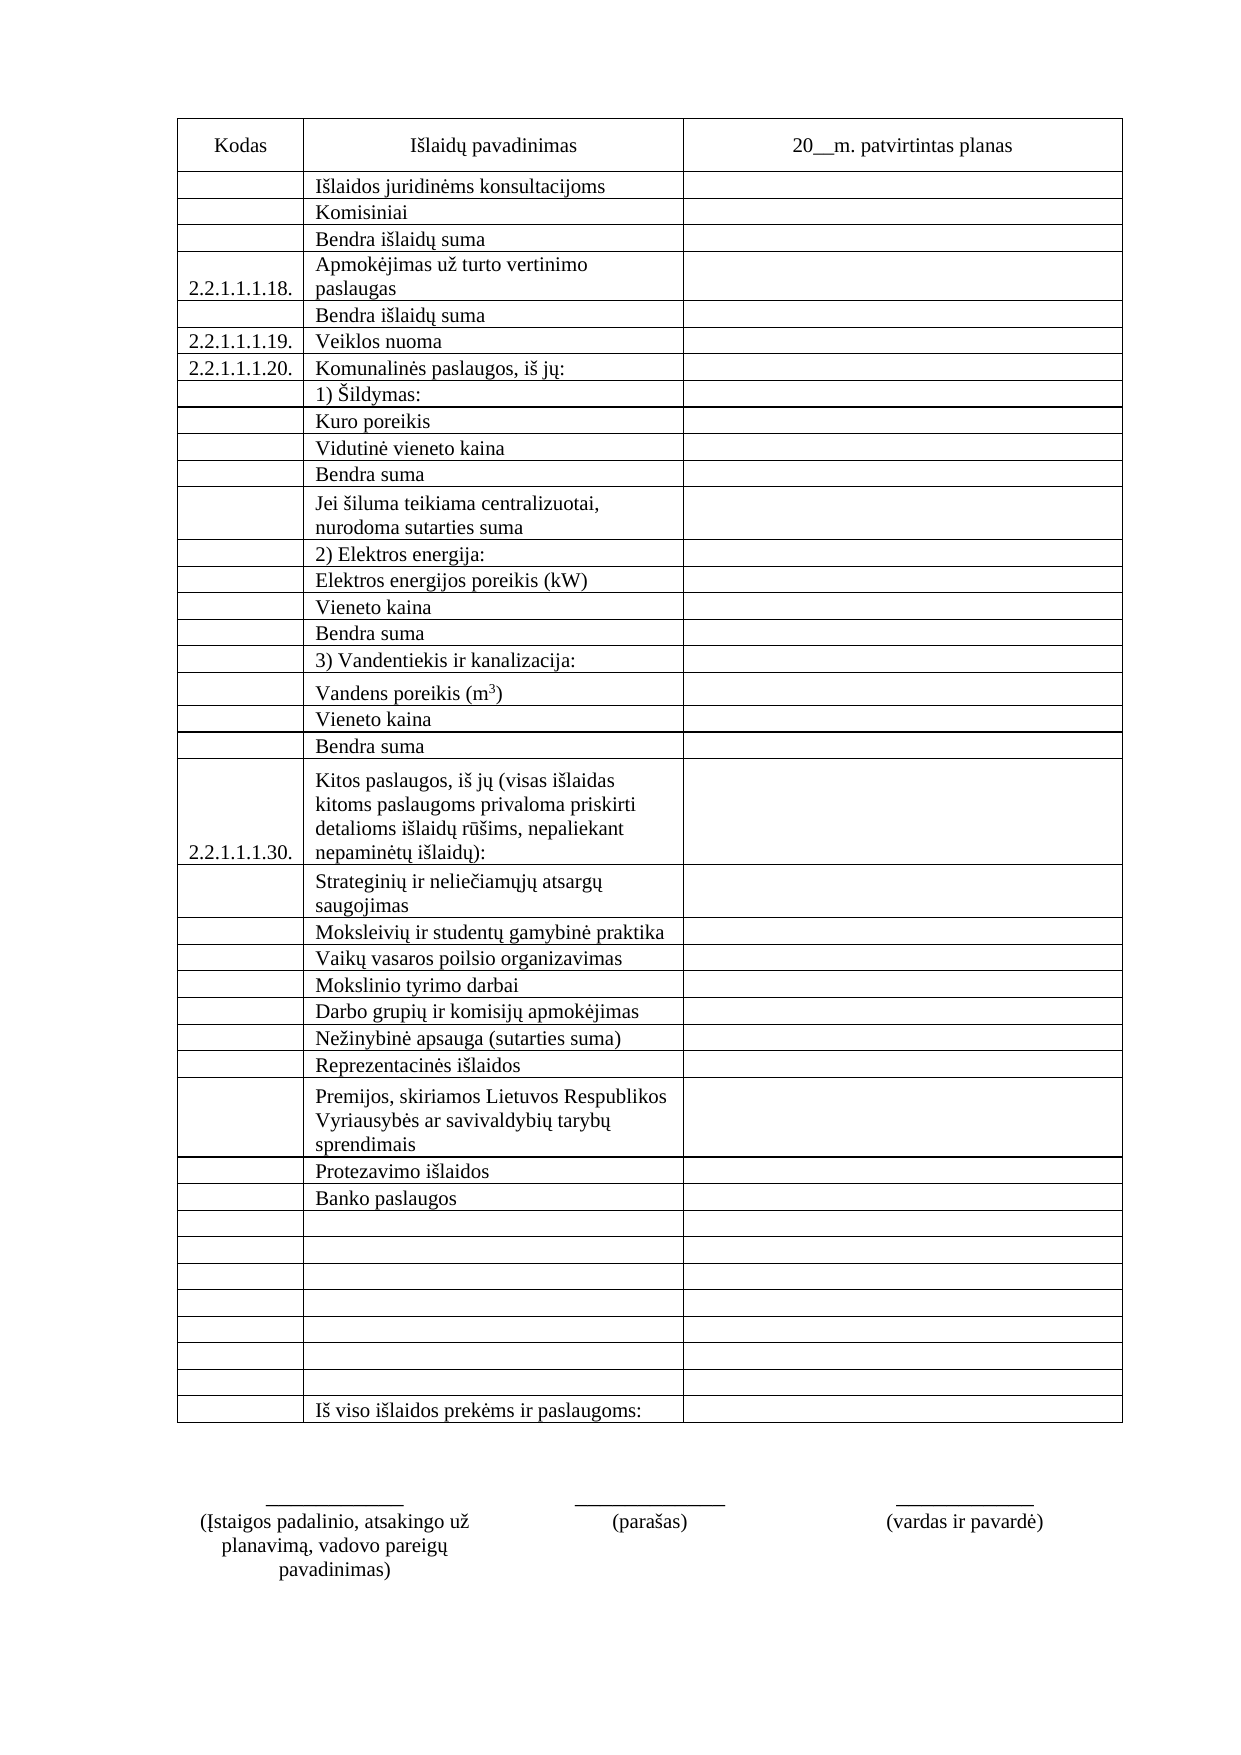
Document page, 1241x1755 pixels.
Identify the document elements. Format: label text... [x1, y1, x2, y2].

table_cell Bendra išlaidų suma [304, 301, 683, 327]
table_cell Darbo grupių ir komisijų apmokėjimas [304, 998, 683, 1023]
table_cell [684, 328, 1122, 353]
table_cell 3) Vandentiekis ir kanalizacija: [304, 646, 683, 672]
table_cell Bendra išlaidų suma [304, 225, 683, 251]
table_cell [178, 1184, 303, 1209]
table_cell [684, 1237, 1122, 1263]
table_cell [304, 1317, 683, 1342]
table_cell [178, 1211, 303, 1236]
table_cell [684, 1158, 1122, 1183]
table_cell [178, 540, 303, 566]
table_cell [684, 172, 1122, 198]
table_header Kodas [178, 119, 303, 171]
table_cell [684, 620, 1122, 645]
table_cell [684, 1290, 1122, 1316]
table_header 20__m. patvirtintas planas [684, 119, 1122, 171]
table_cell Vidutinė vieneto kaina [304, 434, 683, 459]
table_cell [684, 225, 1122, 251]
table_cell [684, 199, 1122, 224]
table_cell Iš viso išlaidos prekėms ir paslaugoms: [304, 1396, 683, 1422]
table_cell [178, 1158, 303, 1183]
table_cell [178, 461, 303, 486]
table_header ___________ (Įstaigos padalinio, atsakingo už planavimą, vadovo pareigų pavadinimas) [177, 1481, 492, 1581]
table_cell [684, 706, 1122, 731]
table_cell [684, 1025, 1122, 1050]
table_cell Reprezentacinės išlaidos [304, 1051, 683, 1077]
table_cell [684, 1184, 1122, 1209]
table_cell [684, 461, 1122, 486]
table_cell Protezavimo išlaidos [304, 1158, 683, 1183]
table_cell [178, 408, 303, 433]
table_cell Bendra suma [304, 461, 683, 486]
table_cell Jei šiluma teikiama centralizuotai, nurodoma sutarties suma [304, 487, 683, 539]
table_cell [178, 945, 303, 970]
table_cell Strateginių ir neliečiamųjų atsargų saugojimas [304, 865, 683, 917]
table_cell [304, 1264, 683, 1289]
table_cell [178, 971, 303, 997]
table_cell [178, 1264, 303, 1289]
table_cell [178, 733, 303, 758]
table_cell [684, 1211, 1122, 1236]
table_cell [178, 1051, 303, 1077]
table_cell [684, 733, 1122, 758]
table_header ___________ (vardas ir pavardė) [807, 1481, 1122, 1581]
table_cell [178, 865, 303, 917]
table_cell Elektros energijos poreikis (kW) [304, 567, 683, 592]
table_cell [178, 199, 303, 224]
table_cell [684, 1317, 1122, 1342]
table_cell [304, 1370, 683, 1395]
table_cell [304, 1290, 683, 1316]
table_cell [684, 759, 1122, 864]
table_cell [684, 381, 1122, 406]
table_cell Vieneto kaina [304, 706, 683, 731]
table_cell [684, 567, 1122, 592]
table_cell [684, 1264, 1122, 1289]
table_cell [178, 1317, 303, 1342]
table_cell [178, 1290, 303, 1316]
table_cell [178, 1370, 303, 1395]
table_cell Apmokėjimas už turto vertinimo paslaugas [304, 252, 683, 300]
table_cell [178, 620, 303, 645]
table_cell 2.2.1.1.1.20. [178, 354, 303, 380]
table_cell [684, 1343, 1122, 1369]
table_cell [684, 1078, 1122, 1156]
table_cell Nežinybinė apsauga (sutarties suma) [304, 1025, 683, 1050]
table_cell [178, 225, 303, 251]
table_cell [684, 252, 1122, 300]
table_cell Premijos, skiriamos Lietuvos Respublikos Vyriausybės ar savivaldybių tarybų sprendimais [304, 1078, 683, 1156]
table_cell [684, 1396, 1122, 1422]
table_cell Banko paslaugos [304, 1184, 683, 1209]
table_header Išlaidų pavadinimas [304, 119, 683, 171]
table_cell Vieneto kaina [304, 593, 683, 619]
table_cell [684, 408, 1122, 433]
table_cell 2.2.1.1.1.30. [178, 759, 303, 864]
table_cell [178, 706, 303, 731]
table_cell [178, 593, 303, 619]
table_cell [684, 673, 1122, 705]
table_cell [178, 1025, 303, 1050]
table_cell [684, 434, 1122, 459]
table_cell Bendra suma [304, 620, 683, 645]
table_cell Išlaidos juridinėms konsultacijoms [304, 172, 683, 198]
table_cell Vandens poreikis (m3) [304, 673, 683, 705]
table_cell [178, 487, 303, 539]
table_cell [304, 1343, 683, 1369]
table_cell [178, 567, 303, 592]
table_cell Komisiniai [304, 199, 683, 224]
table_cell [684, 998, 1122, 1023]
table_cell [304, 1211, 683, 1236]
table_cell 1) Šildymas: [304, 381, 683, 406]
table_cell 2) Elektros energija: [304, 540, 683, 566]
table_cell Moksleivių ir studentų gamybinė praktika [304, 918, 683, 944]
table_cell [178, 434, 303, 459]
table_cell [178, 646, 303, 672]
table_cell Vaikų vasaros poilsio organizavimas [304, 945, 683, 970]
table_cell Bendra suma [304, 733, 683, 758]
table_cell [178, 301, 303, 327]
table_cell [684, 354, 1122, 380]
table_cell [178, 1396, 303, 1422]
table_cell [178, 1343, 303, 1369]
table_cell [684, 971, 1122, 997]
table_cell 2.2.1.1.1.18. [178, 252, 303, 300]
table_cell [684, 918, 1122, 944]
table_cell [684, 865, 1122, 917]
table_cell [684, 540, 1122, 566]
table_cell [684, 1370, 1122, 1395]
table_cell Veiklos nuoma [304, 328, 683, 353]
table_cell [178, 998, 303, 1023]
table_cell [178, 918, 303, 944]
table_cell Kitos paslaugos, iš jų (visas išlaidas kitoms paslaugoms privaloma priskirti detalioms išlaidų rūšims, nepaliekant nepaminėtų išlaidų): [304, 759, 683, 864]
table_cell [684, 646, 1122, 672]
table_cell [178, 172, 303, 198]
table_cell [684, 301, 1122, 327]
table_cell [178, 673, 303, 705]
table_cell Kuro poreikis [304, 408, 683, 433]
table_header ____________ (parašas) [492, 1481, 807, 1581]
table_cell 2.2.1.1.1.19. [178, 328, 303, 353]
table_cell [684, 487, 1122, 539]
table_cell Mokslinio tyrimo darbai [304, 971, 683, 997]
table_cell [684, 593, 1122, 619]
table_cell [178, 381, 303, 406]
table_cell [178, 1237, 303, 1263]
table_cell Komunalinės paslaugos, iš jų: [304, 354, 683, 380]
table_cell [304, 1237, 683, 1263]
table_cell [684, 1051, 1122, 1077]
table_cell [178, 1078, 303, 1156]
table_cell [684, 945, 1122, 970]
